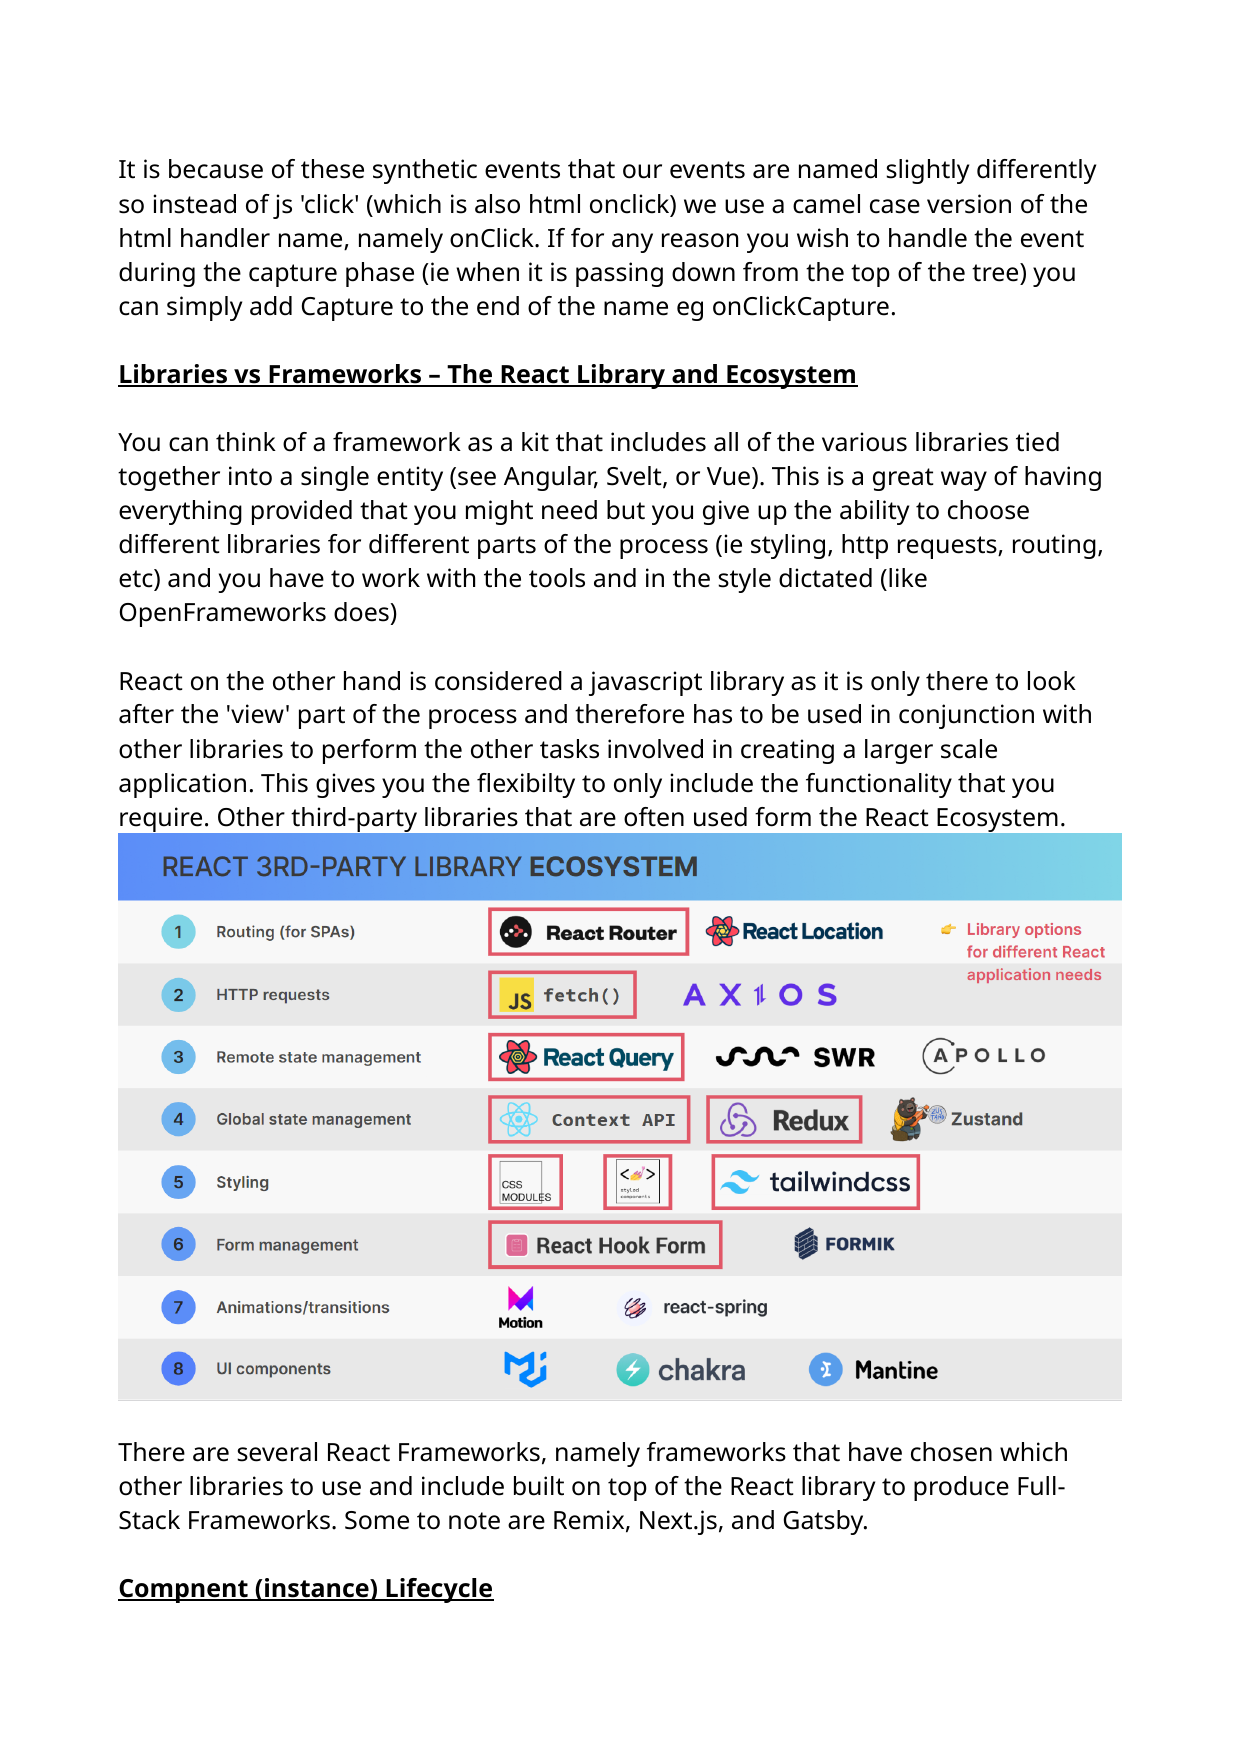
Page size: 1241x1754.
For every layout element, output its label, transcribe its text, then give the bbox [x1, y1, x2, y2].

text You can think of a framework as a kit that includes all of the various libraries tied together into a single entity (see Angular, Svelt, or Vue). This is a great way of having everything provided that you might need but you give up the ability to choose different libraries for different parts of the process (ie styling, http requests, routing, etc) and you have to work with the tools and in the style dictated (like OpenFrameworks does) [118, 425, 1122, 629]
text Compnent (instance) Lifecycle [118, 1571, 1122, 1604]
text There are several React Frameworks, namely frameworks that have chosen which other libraries to use and include built on top of the React library to produce Full-Stack Frameworks. Some to note are Remix, Next.js, and Gatsby. [118, 1434, 1122, 1536]
text It is because of these synthetic events that our events are named slightly differently so instead of js 'click' (which is also html onclick) we use a camel case version of the html handler name, namely onClick. If for any reason you wish to handle the event during the capture phase (ie when it is passing down from the top of the tree) you can simply add Capture to the end of the name eg onClickCapture. [118, 152, 1122, 322]
text Libraries vs Frameworks – The React Library and Ecosystem [118, 357, 1122, 391]
text React on the other hand is considered a javascript library as it is only there to look after the 'view' part of the process and therefore has to be used in conjunction with other libraries to perform the other tasks involved in creating a larger scale application. This gives you the flexibilty to only include the functionality that you require. Other third-party libraries that are often used form the React Ecosystem. [118, 663, 1122, 833]
picture [118, 833, 1122, 1401]
